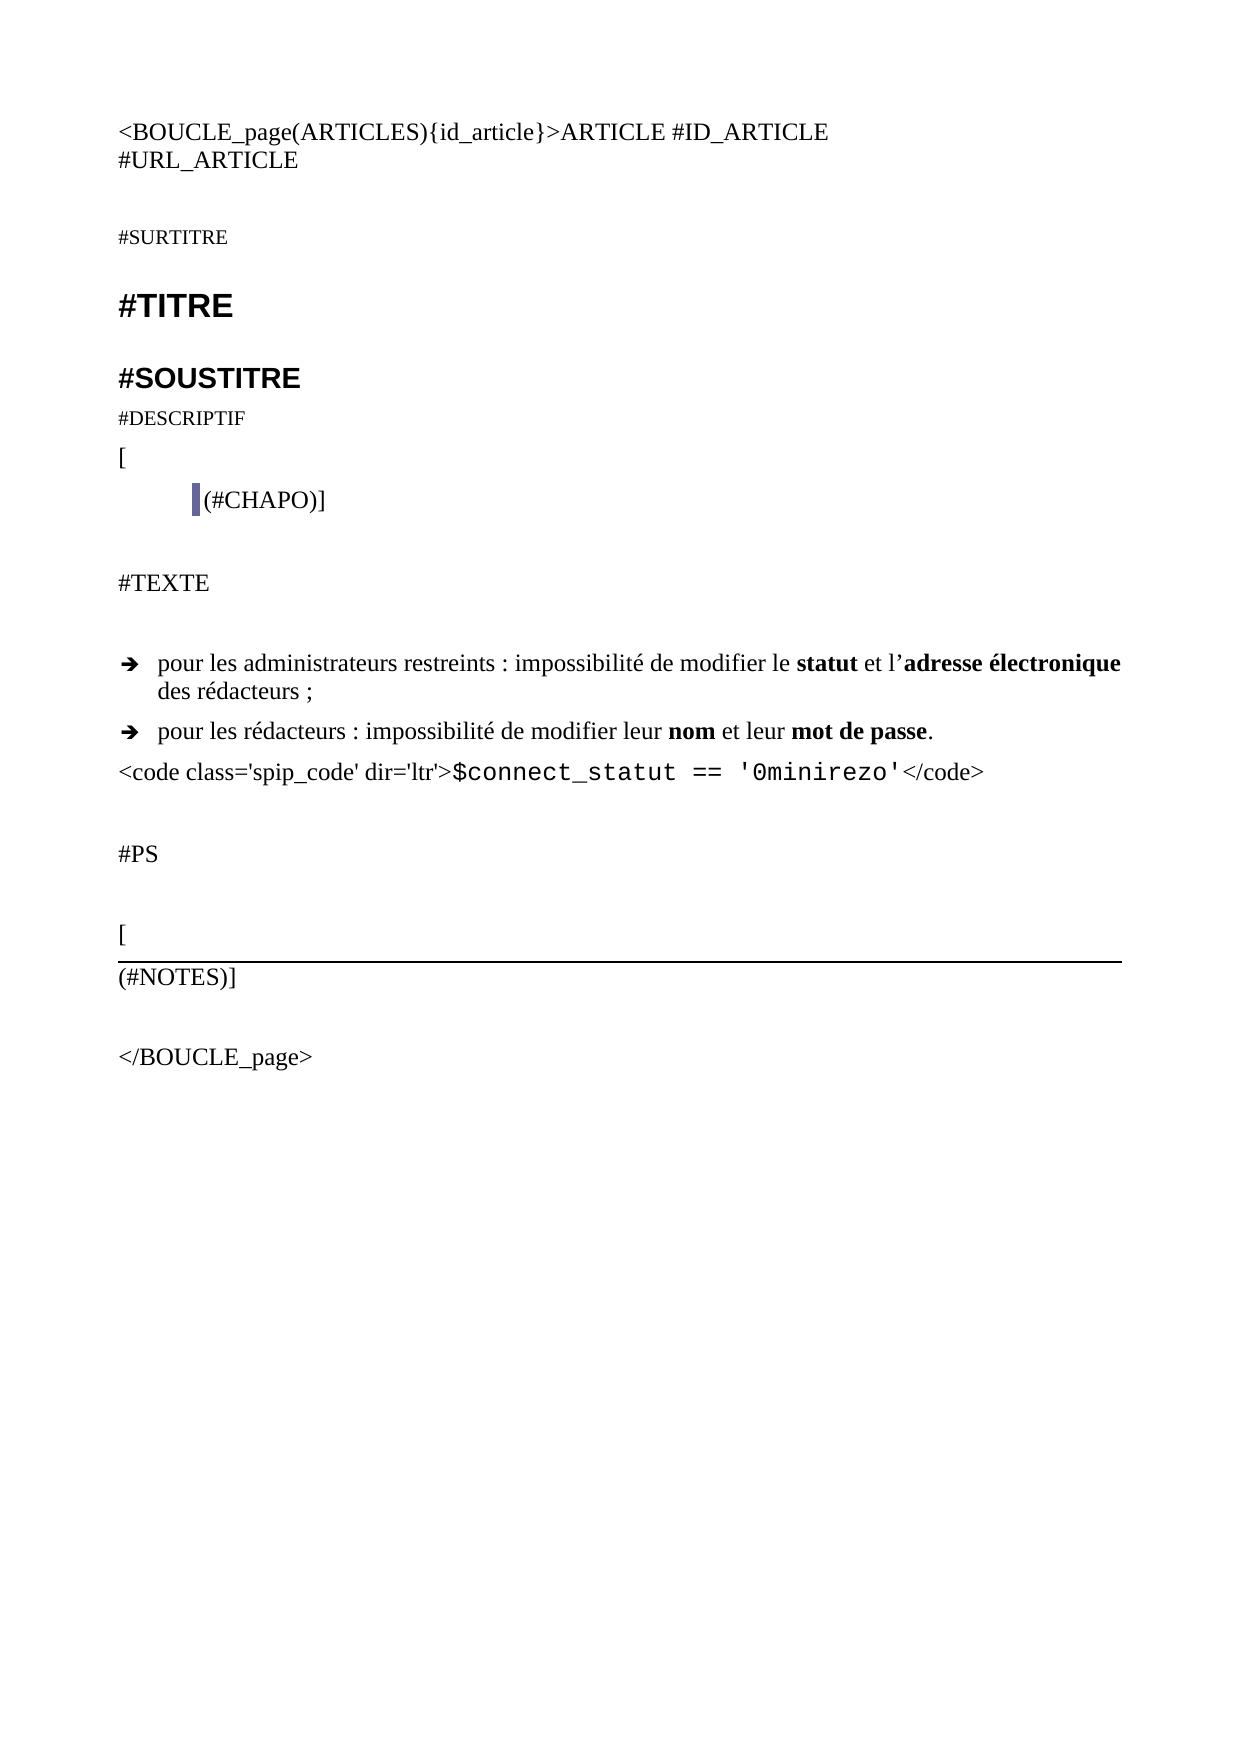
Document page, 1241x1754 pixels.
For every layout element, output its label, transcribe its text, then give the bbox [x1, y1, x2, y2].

text [ [118, 443, 1122, 470]
text <code class='spip_code' dir='ltr'>$connect_statut == '0minirezo'</code> [118, 758, 1122, 787]
text [ [118, 921, 1122, 948]
text #URL_ARTICLE [118, 146, 1122, 173]
text </BOUCLE_page> [118, 1041, 1122, 1071]
text #DESCRIPTIF [118, 407, 1122, 430]
list pour les rédacteurs : impossibilité de modifier leur nom et leur mot de passe. [120, 717, 1122, 745]
subtitle #TITRE [118, 287, 1122, 324]
list pour les administrateurs restreints : impossibilité de modifier le statut et l’adresse électronique des rédacteurs ; [120, 649, 1122, 705]
text (#NOTES)] [118, 963, 1122, 991]
text #PS [118, 840, 1122, 868]
text #SURTITRE [118, 226, 1122, 249]
text #TEXTE [118, 569, 1122, 597]
text (#CHAPO)] [200, 483, 1122, 516]
subtitle #SOUSTITRE [118, 362, 1122, 394]
text <BOUCLE_page(ARTICLES){id_article}>ARTICLE #ID_ARTICLE [118, 118, 1122, 146]
